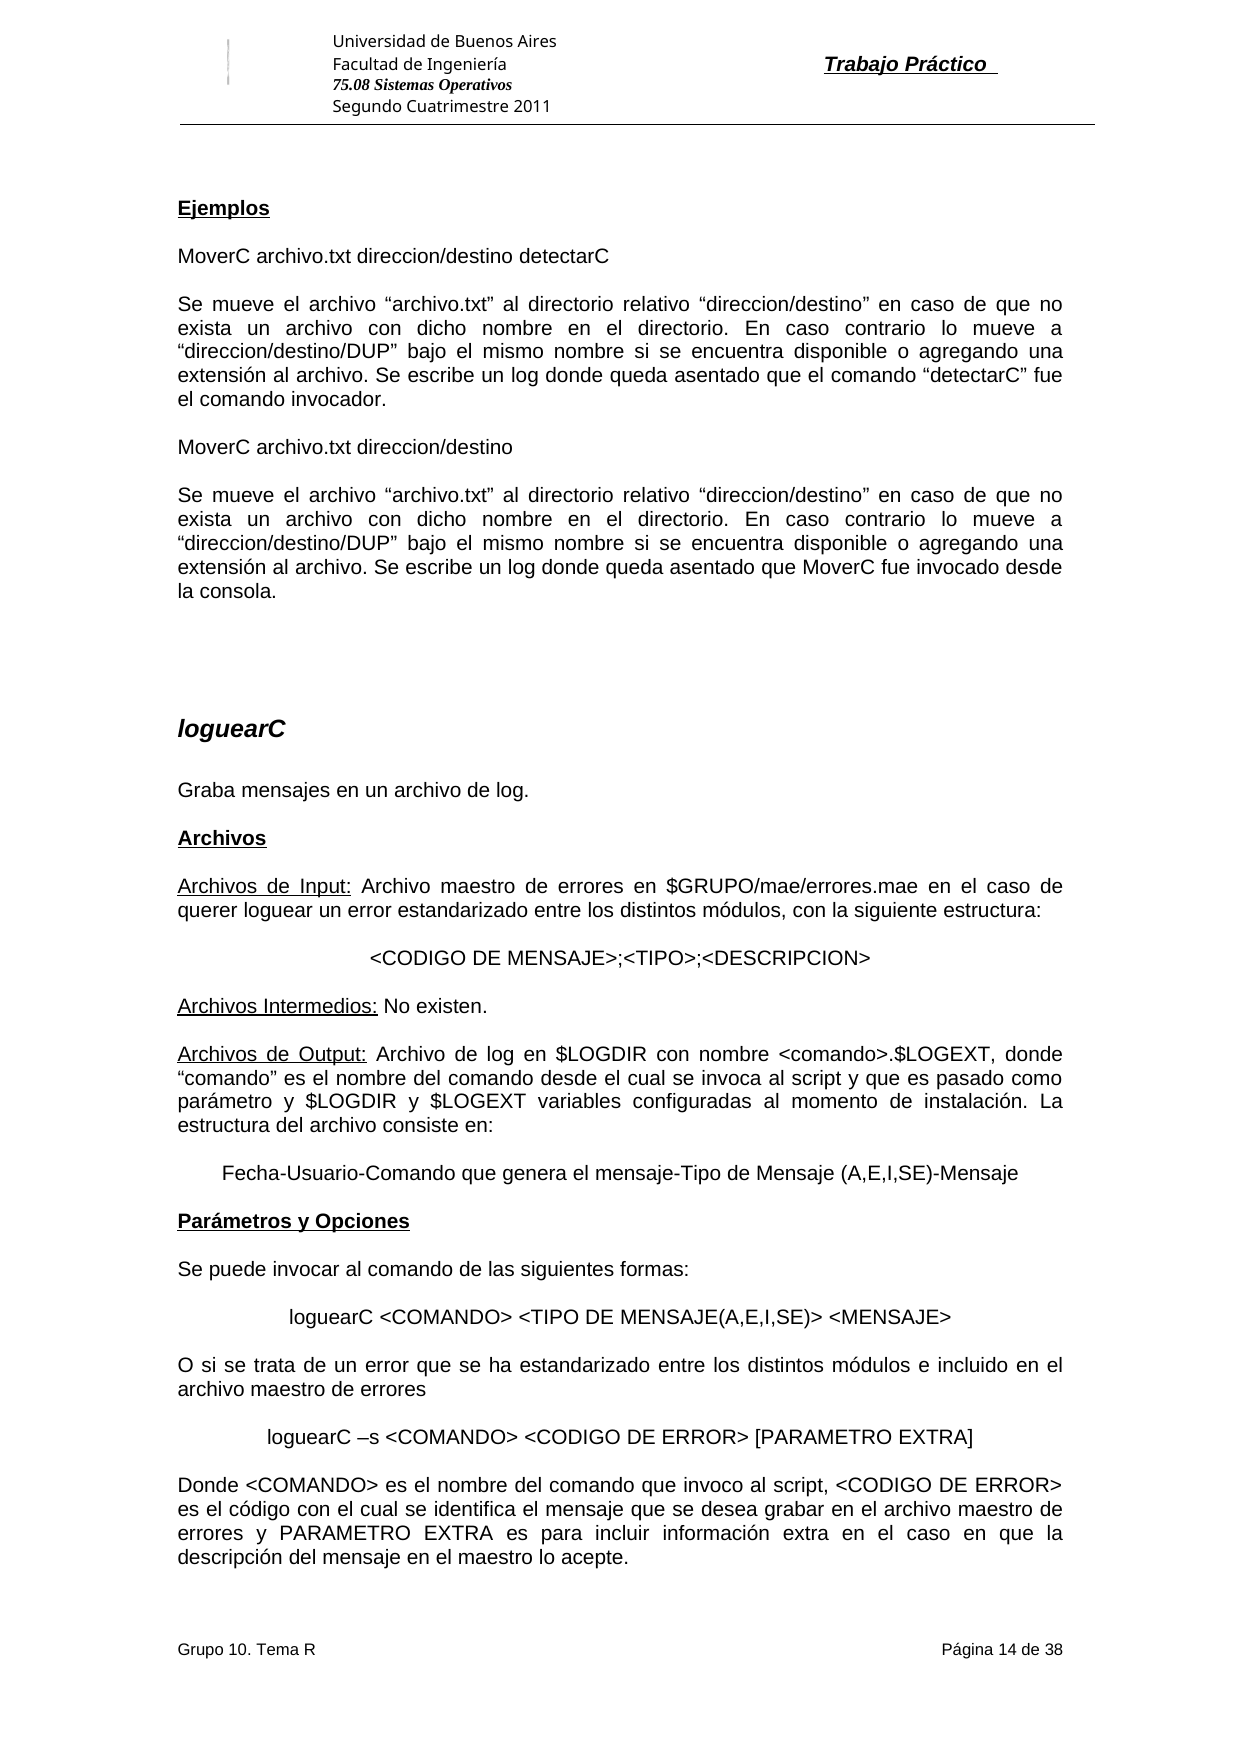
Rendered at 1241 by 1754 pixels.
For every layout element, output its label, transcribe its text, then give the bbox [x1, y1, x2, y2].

text Parámetros y Opciones [177, 1209, 1063, 1233]
text loguearC <COMANDO> <TIPO DE MENSAJE(A,E,I,SE)> <MENSAJE> [177, 1305, 1063, 1329]
text Ejemplos [177, 196, 1063, 219]
text Se mueve el archivo “archivo.txt” al directorio relativo “direccion/destino” en caso de que no exista un archivo con dicho nombre en el directorio. En caso contrario lo mueve a “direccion/destino/DUP” bajo el mismo nombre si se encuentra disponible o agregando una extensión al archivo. Se escribe un log donde queda asentado que el comando “detectarC” fue el comando invocador. [177, 291, 1063, 411]
text Graba mensajes en un archivo de log. [177, 778, 1063, 802]
text MoverC archivo.txt direccion/destino [177, 435, 1063, 459]
text Archivos [177, 826, 1063, 850]
text Donde <COMANDO> es el nombre del comando que invoco al script, <CODIGO DE ERROR> es el código con el cual se identifica el mensaje que se desea grabar en el archivo maestro de errores y PARAMETRO EXTRA es para incluir información extra en el caso en que la descripción del mensaje en el maestro lo acepte. [177, 1473, 1063, 1568]
text Archivos de Output: Archivo de log en $LOGDIR con nombre <comando>.$LOGEXT, donde “comando” es el nombre del comando desde el cual se invoca al script y que es pasado como parámetro y $LOGDIR y $LOGEXT variables configuradas al momento de instalación. La estructura del archivo consiste en: [177, 1041, 1063, 1137]
subtitle loguearC [177, 714, 1063, 743]
text loguearC –s <COMANDO> <CODIGO DE ERROR> [PARAMETRO EXTRA] [177, 1425, 1063, 1449]
text Archivos de Input: Archivo maestro de errores en $GRUPO/mae/errores.mae en el caso de querer loguear un error estandarizado entre los distintos módulos, con la siguiente estructura: [177, 874, 1063, 922]
text Archivos Intermedios: No existen. [177, 993, 1063, 1017]
text O si se trata de un error que se ha estandarizado entre los distintos módulos e incluido en el archivo maestro de errores [177, 1353, 1063, 1401]
text <CODIGO DE MENSAJE>;<TIPO>;<DESCRIPCION> [177, 946, 1063, 969]
text Fecha-Usuario-Comando que genera el mensaje-Tipo de Mensaje (A,E,I,SE)-Mensaje [177, 1161, 1063, 1185]
text MoverC archivo.txt direccion/destino detectarC [177, 243, 1063, 267]
text Se mueve el archivo “archivo.txt” al directorio relativo “direccion/destino” en caso de que no exista un archivo con dicho nombre en el directorio. En caso contrario lo mueve a “direccion/destino/DUP” bajo el mismo nombre si se encuentra disponible o agregando una extensión al archivo. Se escribe un log donde queda asentado que MoverC fue invocado desde la consola. [177, 483, 1063, 603]
text Se puede invocar al comando de las siguientes formas: [177, 1257, 1063, 1281]
